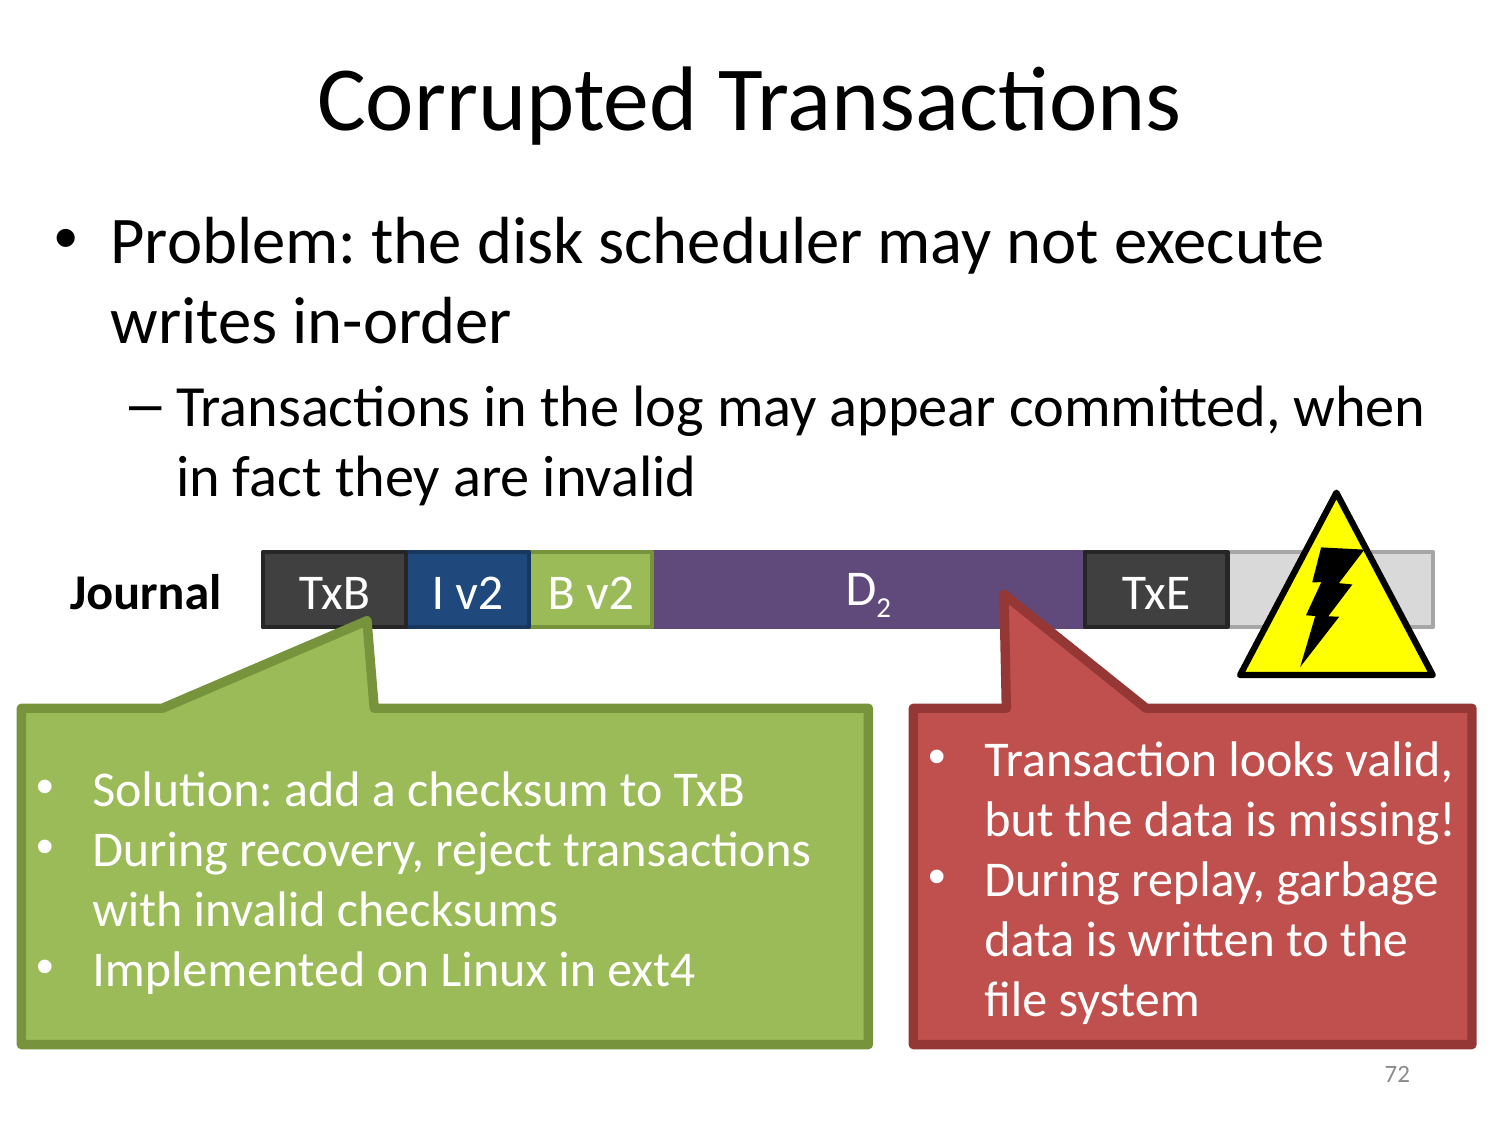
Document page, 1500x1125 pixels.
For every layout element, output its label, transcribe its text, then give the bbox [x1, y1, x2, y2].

text_box Transaction looks valid, but the data is missing! During replay, garbage data is written to the file system [913, 594, 1473, 1045]
text_box Solution: add a checksum to TxB During recovery, reject transactions with invalid checksums Implemented on Linux in ext4 [21, 620, 869, 1045]
text_box TxE [1084, 552, 1228, 628]
title Corrupted Transactions [75, 0, 1425, 188]
text_box B v2 [530, 552, 653, 628]
text_box I v2 [406, 552, 530, 628]
list Problem: the disk scheduler may not execute writes in-order Transactions in the log may appear committed, when in fact they are invalid [39, 189, 1463, 554]
text_box D2 [653, 552, 1084, 628]
text_box [1228, 492, 1433, 676]
slide_number [1074, 1045, 1425, 1103]
text_box Journal [55, 552, 237, 627]
text_box TxB [263, 552, 406, 628]
